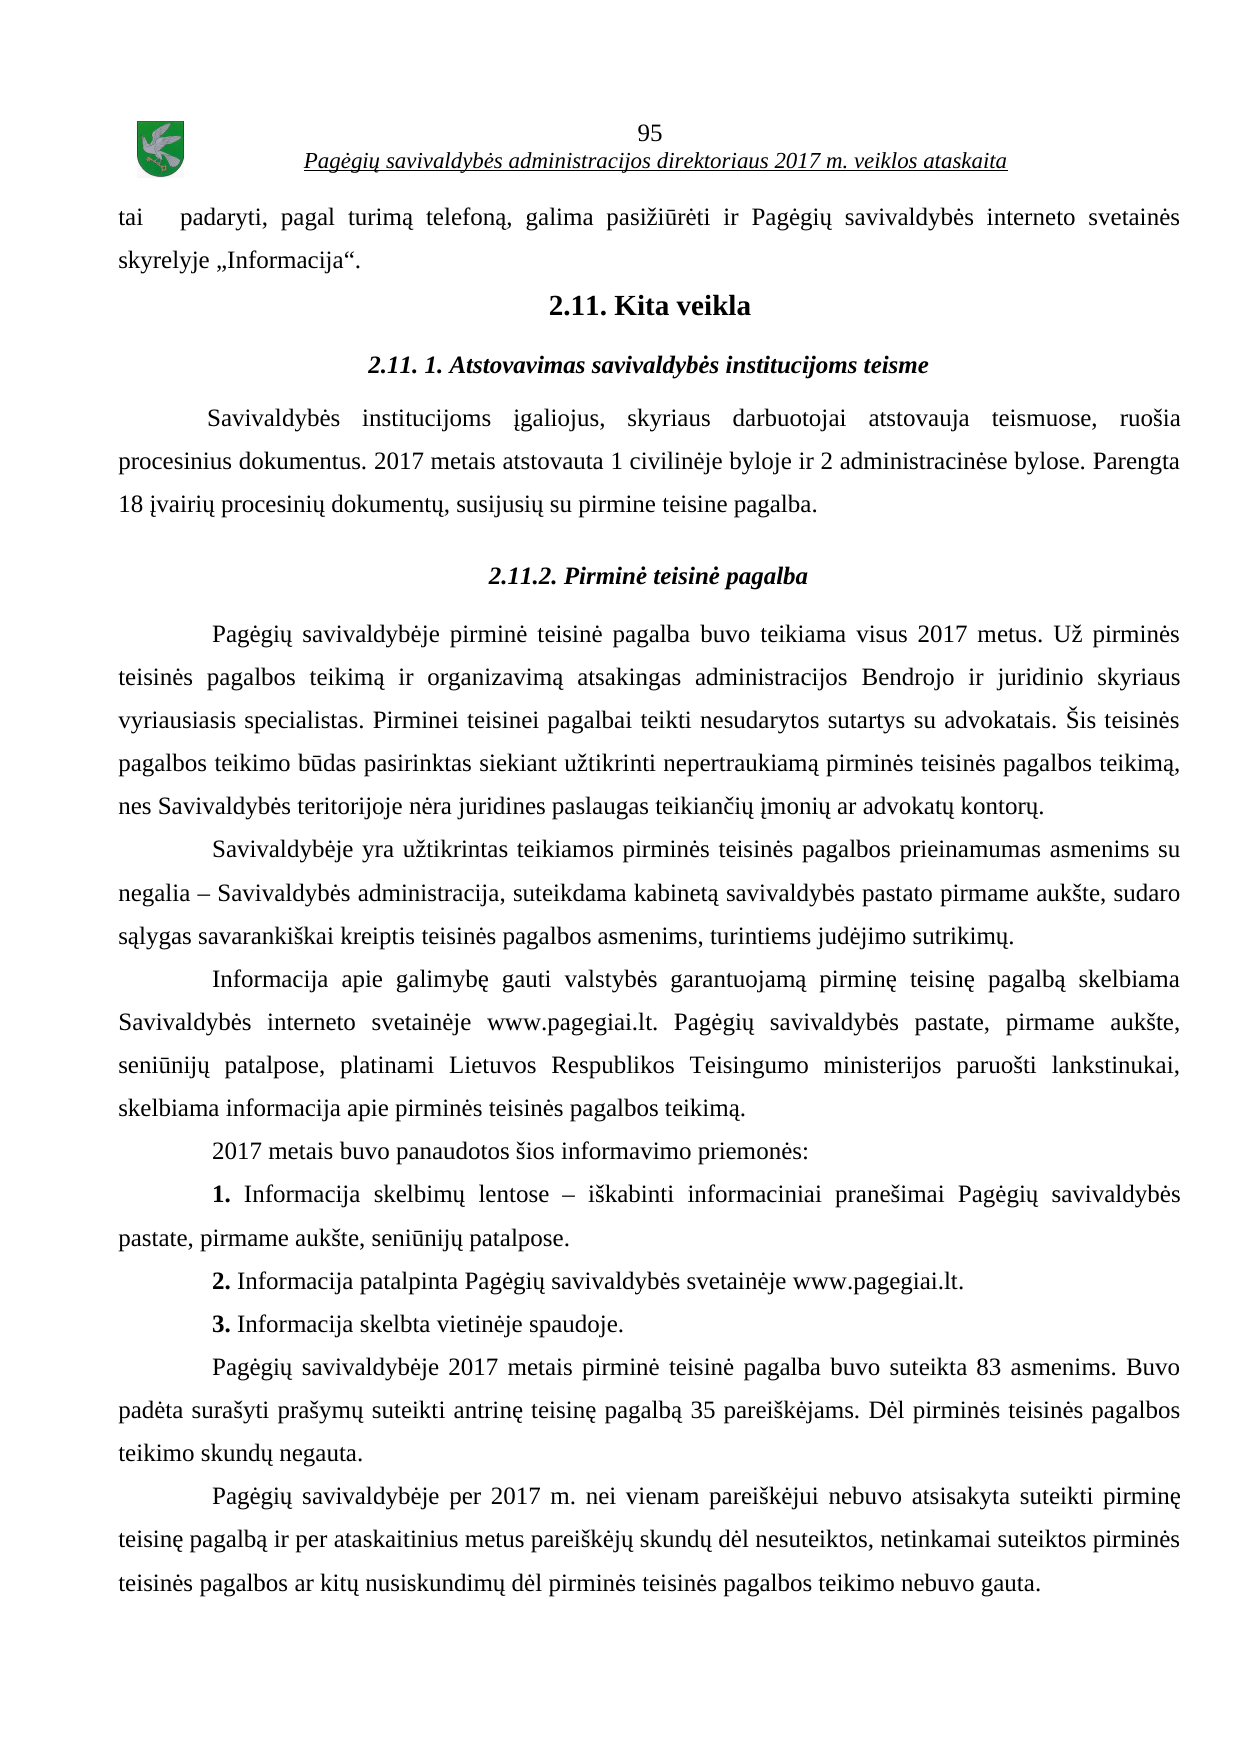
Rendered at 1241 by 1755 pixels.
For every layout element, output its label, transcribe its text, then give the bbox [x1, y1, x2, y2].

text 2. Informacija patalpinta Pagėgių savivaldybės svetainėje www.pagegiai.lt. [118, 1266, 1181, 1294]
text Pagėgių savivaldybėje pirminė teisinė pagalba buvo teikiama visus 2017 metus. Už pirminės teisinės pagalbos teikimą ir organizavimą atsakingas administracijos Bendrojo ir juridinio skyriaus vyriausiasis specialistas. Pirminei teisinei pagalbai teikti nesudarytos sutartys su advokatais. Šis teisinės pagalbos teikimo būdas pasirinktas siekiant užtikrinti nepertraukiamą pirminės teisinės pagalbos teikimą, nes Savivaldybės teritorijoje nėra juridines paslaugas teikiančių įmonių ar advokatų kontorų. [118, 619, 1181, 820]
text 2017 metais buvo panaudotos šios informavimo priemonės: [118, 1136, 1181, 1165]
text tai padaryti, pagal turimą telefoną, galima pasižiūrėti ir Pagėgių savivaldybės interneto svetainės skyrelyje „Informacija“. [118, 202, 1181, 274]
text 2.11. 1. Atstovavimas savivaldybės institucijoms teisme [118, 351, 1181, 379]
text Informacija apie galimybę gauti valstybės garantuojamą pirminę teisinę pagalbą skelbiama Savivaldybės interneto svetainėje www.pagegiai.lt. Pagėgių savivaldybės pastate, pirmame aukšte, seniūnijų patalpose, platinami Lietuvos Respublikos Teisingumo ministerijos paruošti lankstinukai, skelbiama informacija apie pirminės teisinės pagalbos teikimą. [118, 964, 1181, 1122]
text Pagėgių savivaldybėje 2017 metais pirminė teisinė pagalba buvo suteikta 83 asmenims. Buvo padėta surašyti prašymų suteikti antrinę teisinę pagalbą 35 pareiškėjams. Dėl pirminės teisinės pagalbos teikimo skundų negauta. [118, 1352, 1181, 1467]
text 2.11. Kita veikla [118, 288, 1181, 322]
text 1. Informacija skelbimų lentose – iškabinti informaciniai pranešimai Pagėgių savivaldybės pastate, pirmame aukšte, seniūnijų patalpose. [118, 1179, 1181, 1251]
text Savivaldybėje yra užtikrintas teikiamos pirminės teisinės pagalbos prieinamumas asmenims su negalia – Savivaldybės administracija, suteikdama kabinetą savivaldybės pastato pirmame aukšte, sudaro sąlygas savarankiškai kreiptis teisinės pagalbos asmenims, turintiems judėjimo sutrikimų. [118, 834, 1181, 949]
text 3. Informacija skelbta vietinėje spaudoje. [118, 1309, 1181, 1338]
text Pagėgių savivaldybėje per 2017 m. nei vienam pareiškėjui nebuvo atsisakyta suteikti pirminę teisinę pagalbą ir per ataskaitinius metus pareiškėjų skundų dėl nesuteiktos, netinkamai suteiktos pirminės teisinės pagalbos ar kitų nusiskundimų dėl pirminės teisinės pagalbos teikimo nebuvo gauta. [118, 1481, 1181, 1596]
text Savivaldybės institucijoms įgaliojus, skyriaus darbuotojai atstovauja teismuose, ruošia procesinius dokumentus. 2017 metais atstovauta 1 civilinėje byloje ir 2 administracinėse bylose. Parengta 18 įvairių procesinių dokumentų, susijusių su pirmine teisine pagalba. [118, 403, 1181, 518]
text 2.11.2. Pirminė teisinė pagalba [118, 561, 1181, 590]
